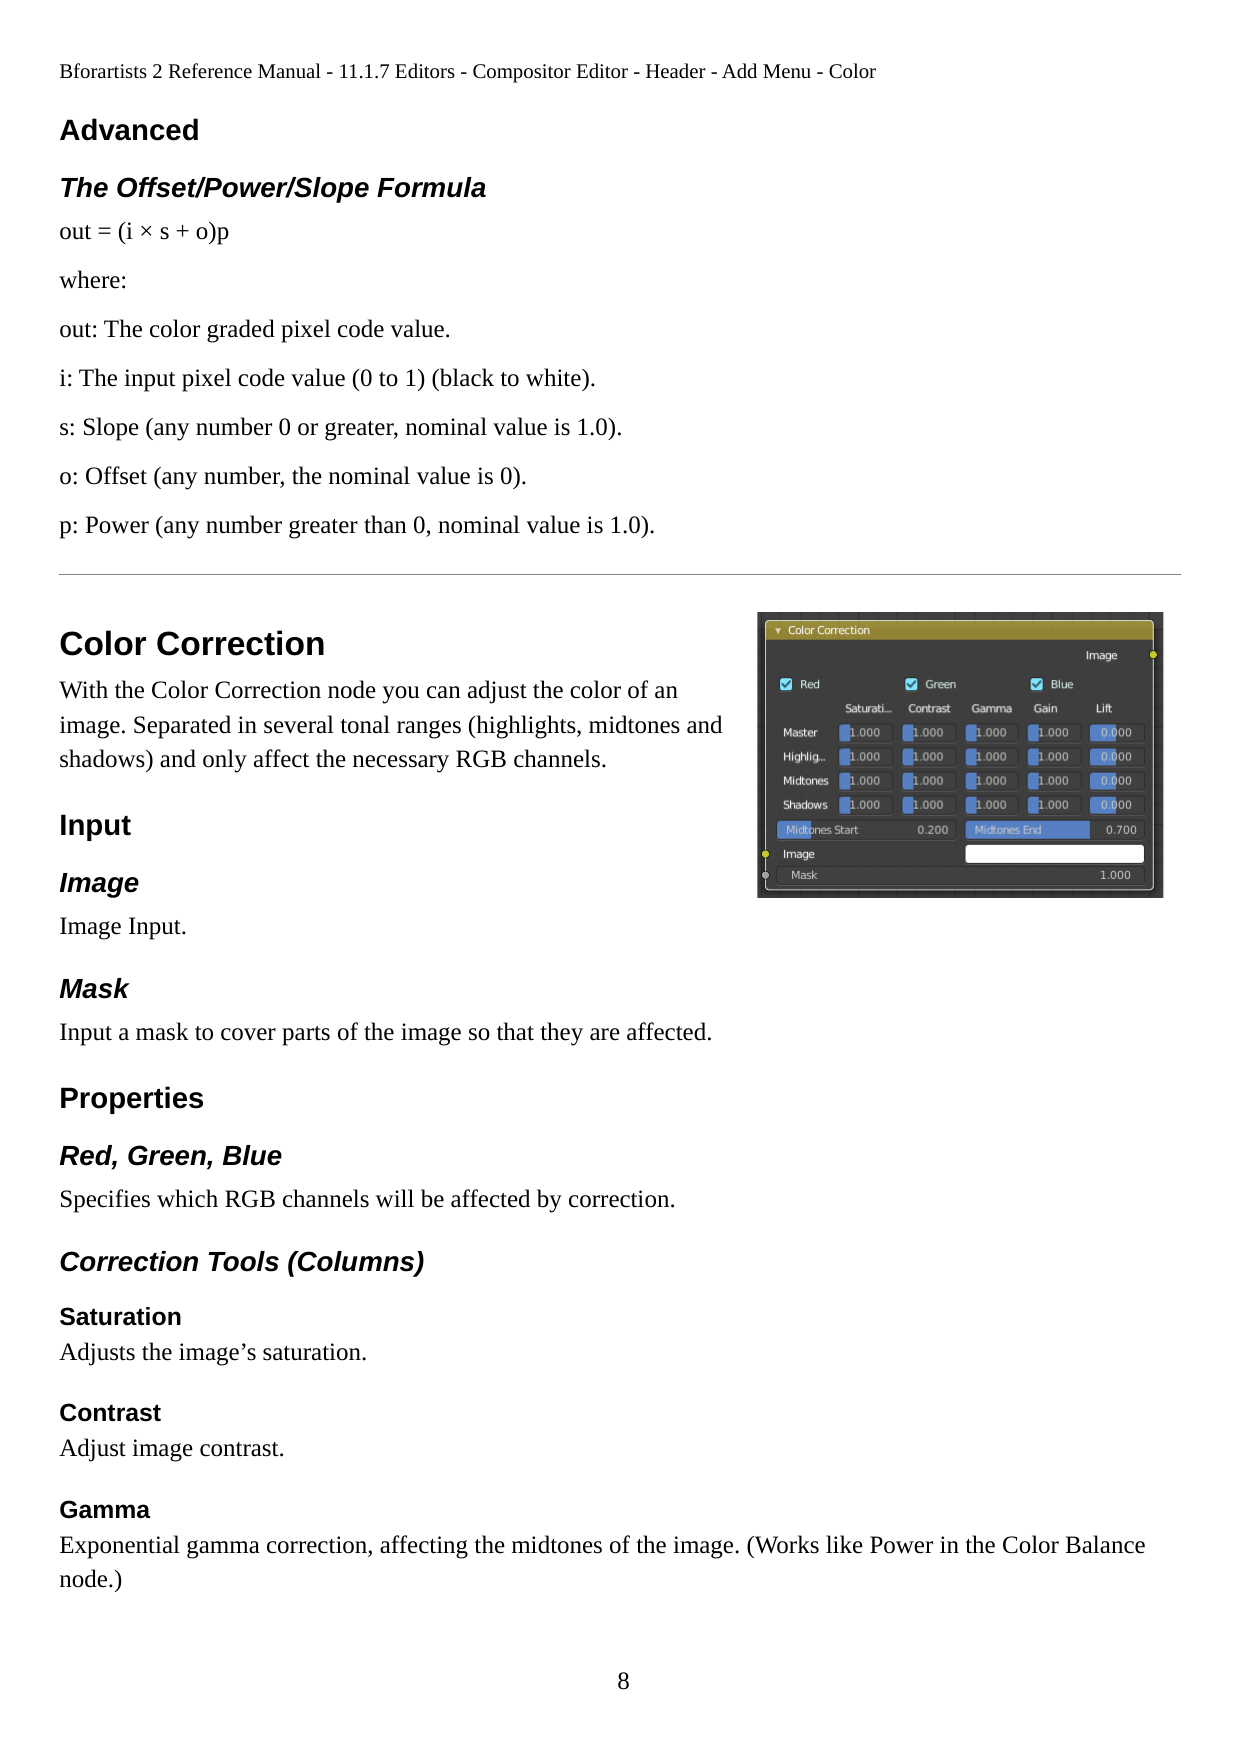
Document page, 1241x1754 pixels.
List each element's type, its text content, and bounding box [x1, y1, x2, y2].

text Exponential gamma correction, affecting the midtones of the image. (Works like Power in the Color Balance node.) [59, 1530, 1181, 1593]
text Adjusts the image’s saturation. [59, 1337, 1181, 1366]
subtitle Advanced [59, 113, 1181, 146]
subtitle Mask [59, 973, 1181, 1004]
text Specifies which RGB channels will be affected by correction. [59, 1184, 1181, 1212]
text Adjust image contrast. [59, 1433, 1181, 1462]
subtitle Image [59, 867, 757, 898]
subtitle [1164, 808, 1181, 842]
subtitle Properties [59, 1081, 1181, 1114]
subtitle Contrast [59, 1398, 1181, 1427]
text o: Offset (any number, the nominal value is 0). [59, 461, 1181, 490]
subtitle Input [59, 808, 757, 842]
subtitle Gamma [59, 1495, 1181, 1523]
text Image Input. [59, 911, 1181, 940]
subtitle Red, Green, Blue [59, 1139, 1181, 1171]
text out: The color graded pixel code value. [59, 314, 1181, 343]
text where: [59, 265, 1181, 293]
text With the Color Correction node you can adjust the color of an image. Separated in several tonal ranges (highlights, midtones and shadows) and only affect the necessary RGB channels. [59, 675, 757, 773]
subtitle Saturation [59, 1302, 1181, 1331]
text out = (i × s + o)p [59, 216, 1181, 244]
subtitle Correction Tools (Columns) [59, 1245, 1181, 1277]
text Input a mask to cover parts of the image so that they are affected. [59, 1017, 1181, 1046]
subtitle [1164, 624, 1181, 663]
picture [757, 612, 1164, 898]
text p: Power (any number greater than 0, nominal value is 1.0). [59, 510, 1181, 539]
subtitle Color Correction [59, 624, 757, 663]
text s: Slope (any number 0 or greater, nominal value is 1.0). [59, 412, 1181, 441]
subtitle [1164, 867, 1181, 898]
text i: The input pixel code value (0 to 1) (black to white). [59, 363, 1181, 392]
subtitle The Offset/Power/Slope Formula [59, 171, 1181, 203]
